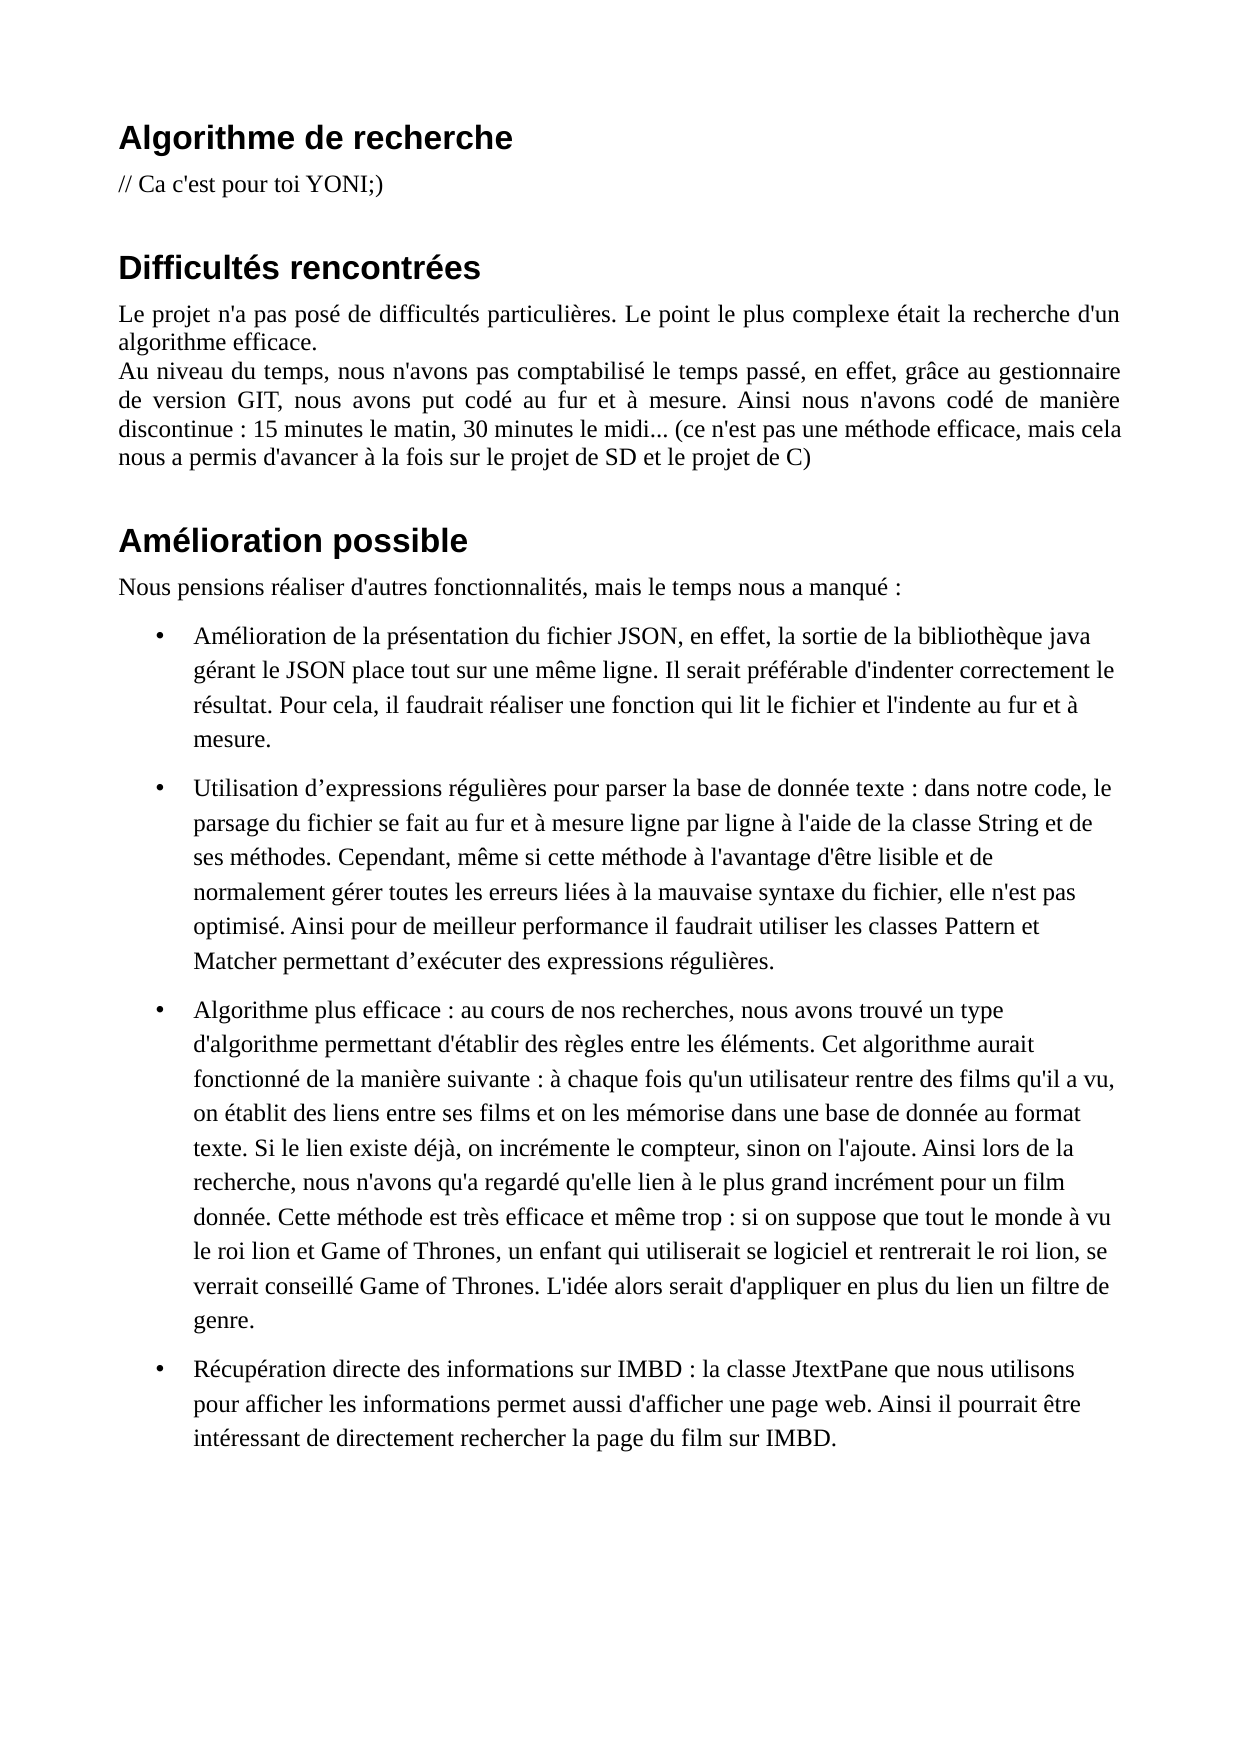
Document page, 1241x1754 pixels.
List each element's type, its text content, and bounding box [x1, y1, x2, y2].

text Au niveau du temps, nous n'avons pas comptabilisé le temps passé, en effet, grâce au gestionnaire de version GIT, nous avons put codé au fur et à mesure. Ainsi nous n'avons codé de manière discontinue : 15 minutes le matin, 30 minutes le midi... (ce n'est pas une méthode efficace, mais cela nous a permis d'avancer à la fois sur le projet de SD et le projet de C) [118, 356, 1122, 471]
text Nous pensions réaliser d'autres fonctionnalités, mais le temps nous a manqué : [118, 572, 1122, 601]
list Amélioration de la présentation du fichier JSON, en effet, la sortie de la bibliothèque java gérant le JSON place tout sur une même ligne. Il serait préférable d'indenter correctement le résultat. Pour cela, il faudrait réaliser une fonction qui lit le fichier et l'indente au fur et à mesure. [156, 621, 1122, 753]
list Algorithme plus efficace : au cours de nos recherches, nous avons trouvé un type d'algorithme permettant d'établir des règles entre les éléments. Cet algorithme aurait fonctionné de la manière suivante : à chaque fois qu'un utilisateur rentre des films qu'il a vu, on établit des liens entre ses films et on les mémorise dans une base de donnée au format texte. Si le lien existe déjà, on incrémente le compteur, sinon on l'ajoute. Ainsi lors de la recherche, nous n'avons qu'a regardé qu'elle lien à le plus grand incrément pour un film donnée. Cette méthode est très efficace et même trop : si on suppose que tout le monde à vu le roi lion et Game of Thrones, un enfant qui utiliserait se logiciel et rentrerait le roi lion, se verrait conseillé Game of Thrones. L'idée alors serait d'appliquer en plus du lien un filtre de genre. [156, 995, 1122, 1334]
text // Ca c'est pour toi YONI;) [118, 169, 1122, 198]
subtitle Difficultés rencontrées [118, 248, 1122, 286]
subtitle Algorithme de recherche [118, 118, 1122, 157]
list Récupération directe des informations sur IMBD : la classe JtextPane que nous utilisons pour afficher les informations permet aussi d'afficher une page web. Ainsi il pourrait être intéressant de directement rechercher la page du film sur IMBD. [156, 1354, 1122, 1452]
list Utilisation d’expressions régulières pour parser la base de donnée texte : dans notre code, le parsage du fichier se fait au fur et à mesure ligne par ligne à l'aide de la classe String et de ses méthodes. Cependant, même si cette méthode à l'avantage d'être lisible et de normalement gérer toutes les erreurs liées à la mauvaise syntaxe du fichier, elle n'est pas optimisé. Ainsi pour de meilleur performance il faudrait utiliser les classes Pattern et Matcher permettant d’exécuter des expressions régulières. [156, 773, 1122, 975]
text Le projet n'a pas posé de difficultés particulières. Le point le plus complexe était la recherche d'un algorithme efficace. [118, 299, 1122, 356]
subtitle Amélioration possible [118, 521, 1122, 559]
